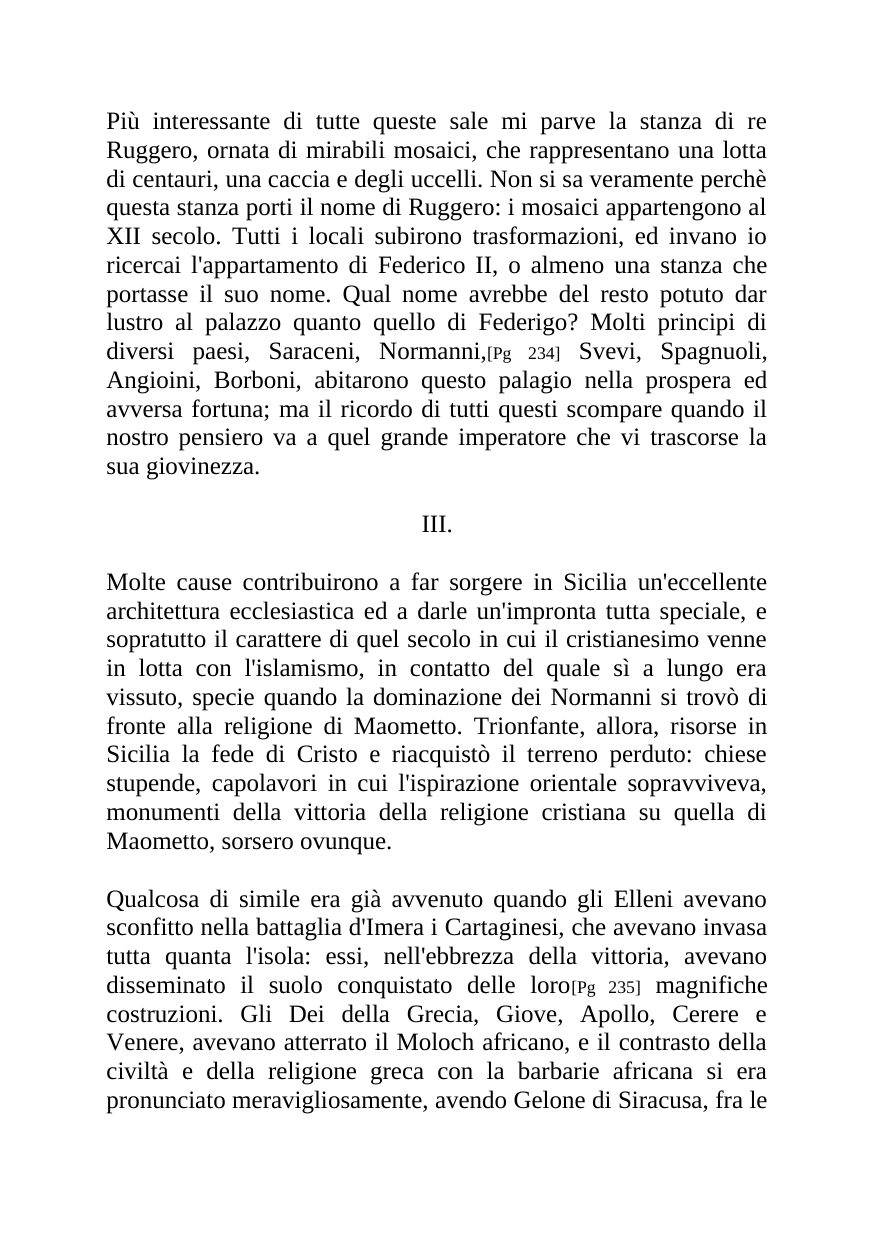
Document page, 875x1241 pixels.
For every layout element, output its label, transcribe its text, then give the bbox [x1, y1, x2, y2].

text Più interessante di tutte queste sale mi parve la stanza di re Ruggero, ornata di mirabili mosaici, che rappresentano una lotta di centauri, una caccia e degli uccelli. Non si sa veramente perchè questa stanza porti il nome di Ruggero: i mosaici appartengono al XII secolo. Tutti i locali subirono trasformazioni, ed invano io ricercai l'appartamento di Federico II, o almeno una stanza che portasse il suo nome. Qual nome avrebbe del resto potuto dar lustro al palazzo quanto quello di Federigo? Molti principi di diversi paesi, Saraceni, Normanni,[Pg 234] Svevi, Spagnuoli, Angioini, Borboni, abitarono questo palagio nella prospera ed avversa fortuna; ma il ricordo di tutti questi scompare quando il nostro pensiero va a quel grande imperatore che vi trascorse la sua giovinezza. [106, 106, 768, 480]
text Molte cause contribuirono a far sorgere in Sicilia un'eccellente architettura ecclesiastica ed a darle un'impronta tutta speciale, e sopratutto il carattere di quel secolo in cui il cristianesimo venne in lotta con l'islamismo, in contatto del quale sì a lungo era vissuto, specie quando la dominazione dei Normanni si trovò di fronte alla religione di Maometto. Trionfante, allora, risorse in Sicilia la fede di Cristo e riacquistò il terreno perduto: chiese stupende, capolavori in cui l'ispirazione orientale sopravviveva, monumenti della vittoria della religione cristiana su quella di Maometto, sorsero ovunque. [106, 567, 768, 854]
text Qualcosa di simile era già avvenuto quando gli Elleni avevano sconfitto nella battaglia d'Imera i Cartaginesi, che avevano invasa tutta quanta l'isola: essi, nell'ebbrezza della vittoria, avevano disseminato il suolo conquistato delle loro[Pg 235] magnifiche costruzioni. Gli Dei della Grecia, Giove, Apollo, Cerere e Venere, avevano atterrato il Moloch africano, e il contrasto della civiltà e della religione greca con la barbarie africana si era pronunciato meravigliosamente, avendo Gelone di Siracusa, fra le [106, 884, 768, 1114]
text III. [106, 509, 768, 538]
